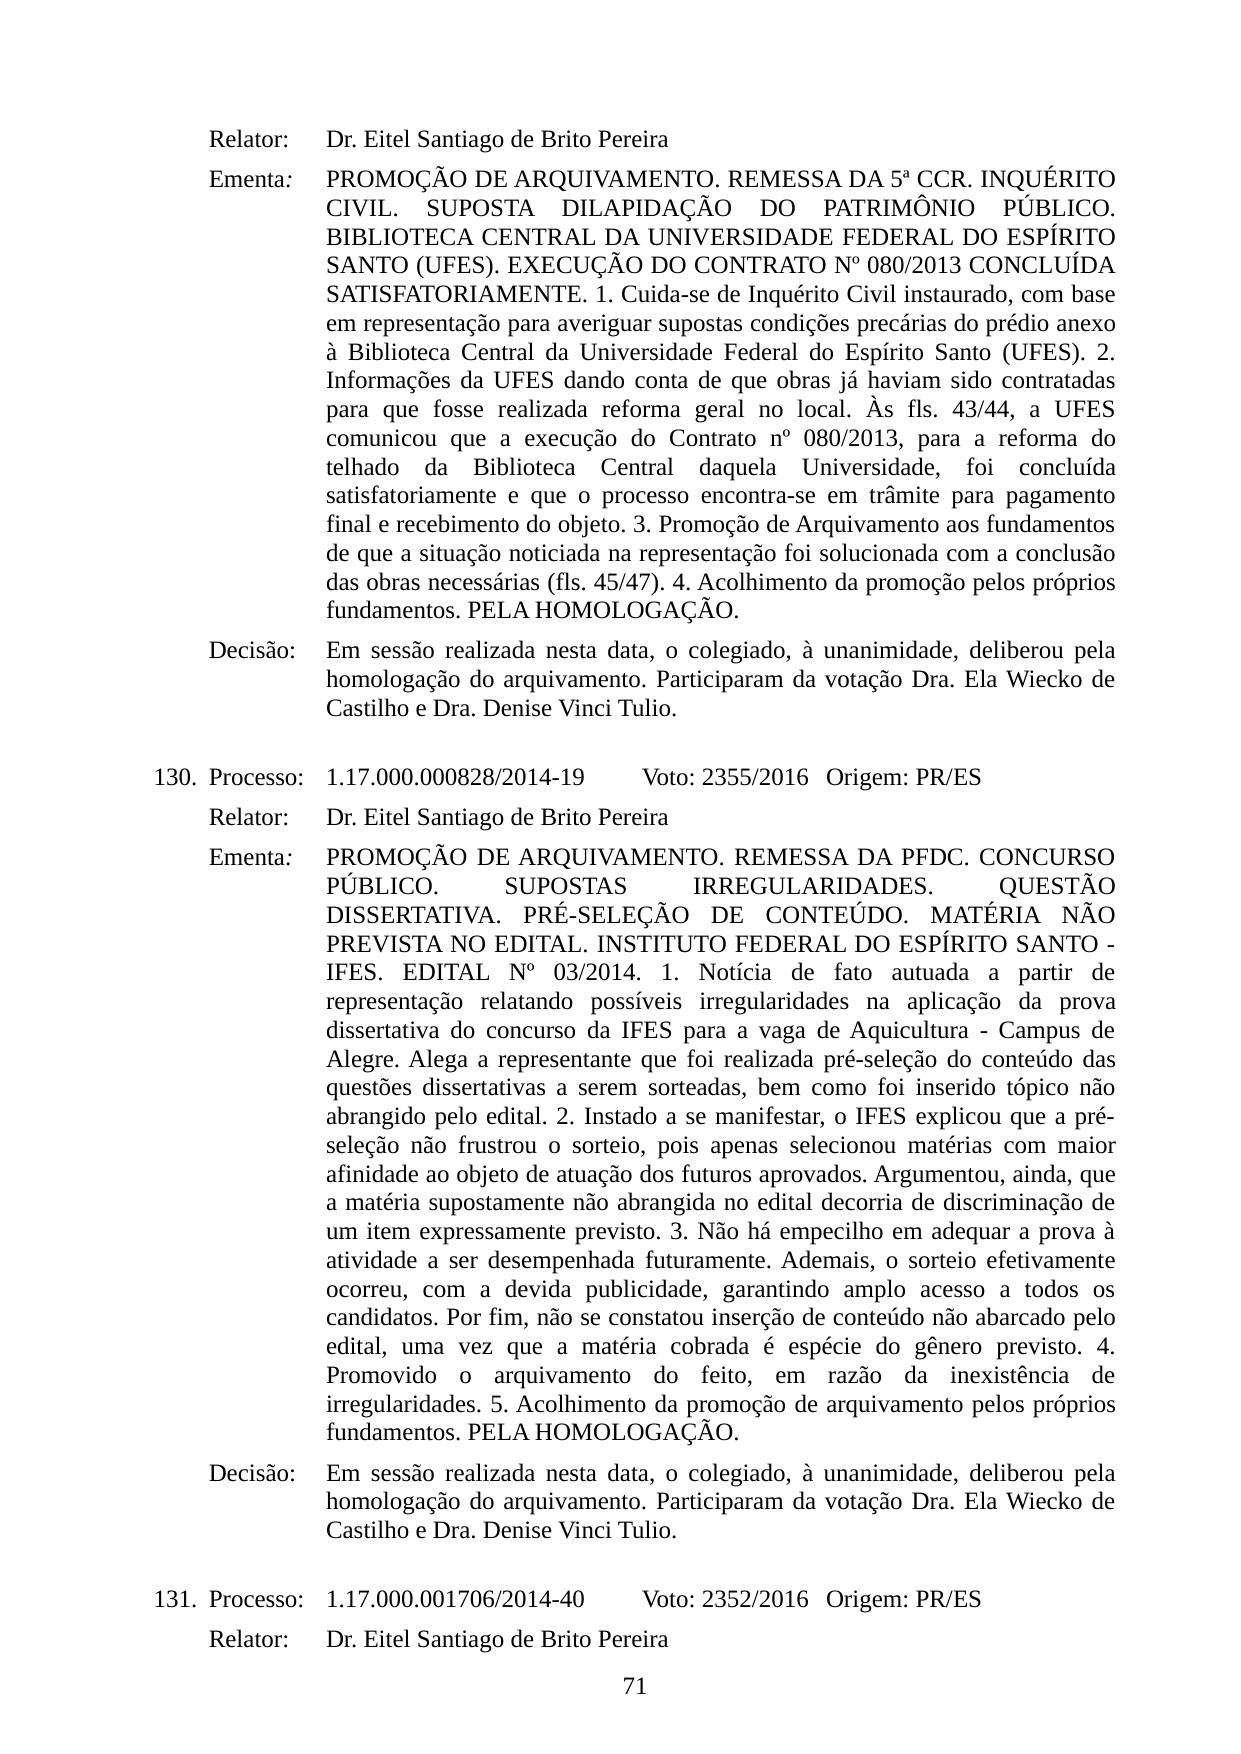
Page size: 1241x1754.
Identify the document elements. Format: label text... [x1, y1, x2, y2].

table_cell [148, 158, 203, 630]
table_cell Relator: [203, 1619, 320, 1659]
table_cell Decisão: [203, 1452, 320, 1549]
table_cell Ementa: [203, 158, 320, 630]
table_cell [148, 796, 203, 837]
table_cell PROMOÇÃO DE ARQUIVAMENTO. REMESSA DA 5ª CCR. INQUÉRITO CIVIL. SUPOSTA DILAPIDAÇÃO DO PATRIMÔNIO PÚBLICO. BIBLIOTECA CENTRAL DA UNIVERSIDADE FEDERAL DO ESPÍRITO SANTO (UFES). EXECUÇÃO DO CONTRATO Nº 080/2013 CONCLUÍDA SATISFATORIAMENTE. 1. Cuida-se de Inquérito Civil instaurado, com base em representação para averiguar supostas condições precárias do prédio anexo à Biblioteca Central da Universidade Federal do Espírito Santo (UFES). 2. Informações da UFES dando conta de que obras já haviam sido contratadas para que fosse realizada reforma geral no local. Às fls. 43/44, a UFES comunicou que a execução do Contrato nº 080/2013, para a reforma do telhado da Biblioteca Central daquela Universidade, foi concluída satisfatoriamente e que o processo encontra-se em trâmite para pagamento final e recebimento do objeto. 3. Promoção de Arquivamento aos fundamentos de que a situação noticiada na representação foi solucionada com a conclusão das obras necessárias (fls. 45/47). 4. Acolhimento da promoção pelos próprios fundamentos. PELA HOMOLOGAÇÃO. [320, 158, 1122, 630]
table_header 131. [148, 1578, 203, 1618]
table_cell [148, 630, 203, 727]
table_header Voto: 2352/2016 [636, 1578, 820, 1618]
table_cell Em sessão realizada nesta data, o colegiado, à unanimidade, deliberou pela homologação do arquivamento. Participaram da votação Dra. Ela Wiecko de Castilho e Dra. Denise Vinci Tulio. [320, 630, 1122, 727]
table_cell [148, 118, 203, 158]
table_header 1.17.000.001706/2014-40 [320, 1578, 636, 1618]
table_cell [148, 837, 203, 1452]
table_cell [148, 1452, 203, 1549]
table_header Origem: PR/ES [820, 756, 1122, 796]
table_header 130. [148, 756, 203, 796]
table_header Processo: [203, 756, 320, 796]
table_cell [148, 1619, 203, 1659]
table_cell Ementa: [203, 837, 320, 1452]
table_header Voto: 2355/2016 [636, 756, 820, 796]
table_header Origem: PR/ES [820, 1578, 1122, 1618]
table_header Processo: [203, 1578, 320, 1618]
table_cell Dr. Eitel Santiago de Brito Pereira [320, 796, 1122, 837]
table_cell Dr. Eitel Santiago de Brito Pereira [320, 118, 1122, 158]
table_header 1.17.000.000828/2014-19 [320, 756, 636, 796]
table_cell Relator: [203, 796, 320, 837]
table_cell Relator: [203, 118, 320, 158]
table_cell PROMOÇÃO DE ARQUIVAMENTO. REMESSA DA PFDC. CONCURSO PÚBLICO. SUPOSTAS IRREGULARIDADES. QUESTÃO DISSERTATIVA. PRÉ-SELEÇÃO DE CONTEÚDO. MATÉRIA NÃO PREVISTA NO EDITAL. INSTITUTO FEDERAL DO ESPÍRITO SANTO - IFES. EDITAL Nº 03/2014. 1. Notícia de fato autuada a partir de representação relatando possíveis irregularidades na aplicação da prova dissertativa do concurso da IFES para a vaga de Aquicultura - Campus de Alegre. Alega a representante que foi realizada pré-seleção do conteúdo das questões dissertativas a serem sorteadas, bem como foi inserido tópico não abrangido pelo edital. 2. Instado a se manifestar, o IFES explicou que a pré-seleção não frustrou o sorteio, pois apenas selecionou matérias com maior afinidade ao objeto de atuação dos futuros aprovados. Argumentou, ainda, que a matéria supostamente não abrangida no edital decorria de discriminação de um item expressamente previsto. 3. Não há empecilho em adequar a prova à atividade a ser desempenhada futuramente. Ademais, o sorteio efetivamente ocorreu, com a devida publicidade, garantindo amplo acesso a todos os candidatos. Por fim, não se constatou inserção de conteúdo não abarcado pelo edital, uma vez que a matéria cobrada é espécie do gênero previsto. 4. Promovido o arquivamento do feito, em razão da inexistência de irregularidades. 5. Acolhimento da promoção de arquivamento pelos próprios fundamentos. PELA HOMOLOGAÇÃO. [320, 837, 1122, 1452]
table_cell Dr. Eitel Santiago de Brito Pereira [320, 1619, 1122, 1659]
table_cell Decisão: [203, 630, 320, 727]
table_cell Em sessão realizada nesta data, o colegiado, à unanimidade, deliberou pela homologação do arquivamento. Participaram da votação Dra. Ela Wiecko de Castilho e Dra. Denise Vinci Tulio. [320, 1452, 1122, 1549]
